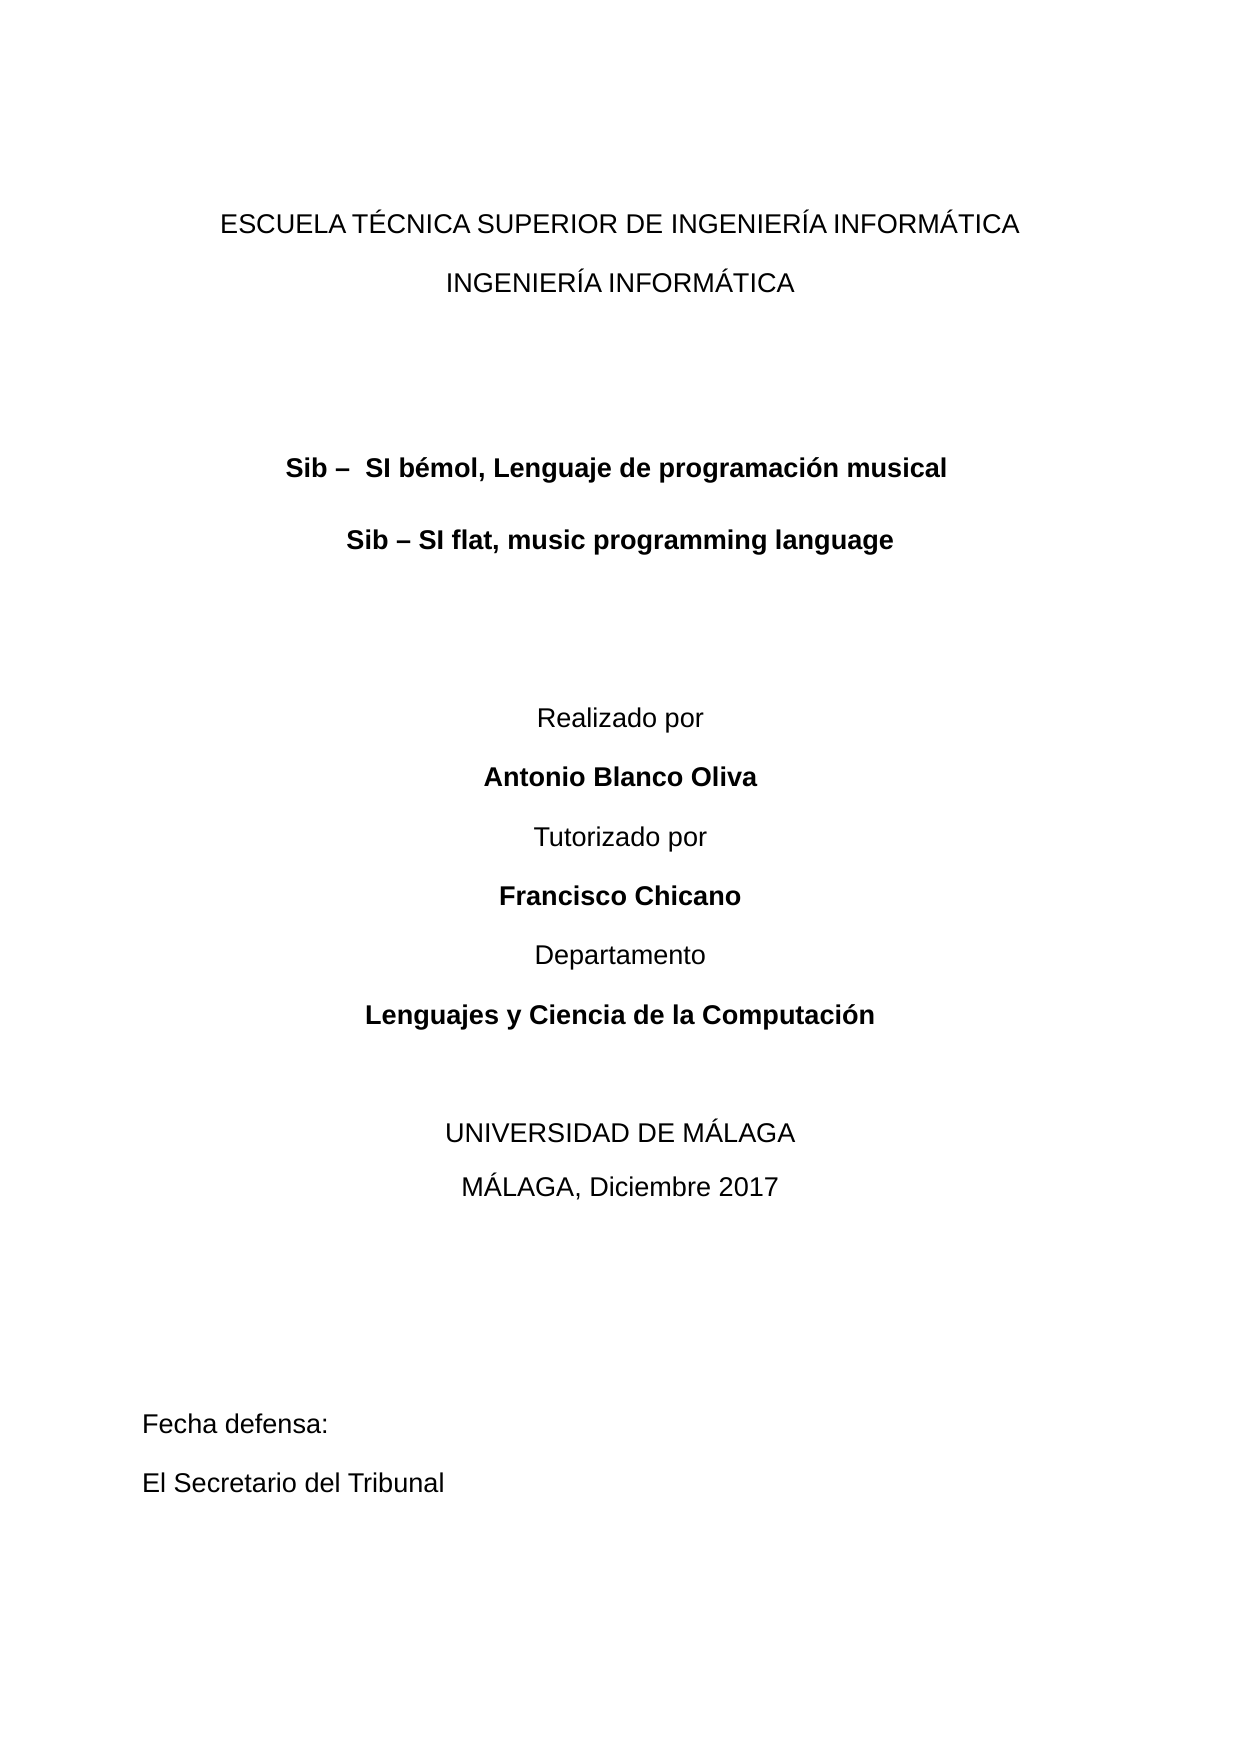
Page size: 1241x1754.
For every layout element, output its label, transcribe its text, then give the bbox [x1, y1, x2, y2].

text Fecha defensa: [142, 1408, 1098, 1439]
text Tutorizado por [142, 821, 1098, 852]
text Departamento [142, 939, 1098, 971]
text ESCUELA TÉCNICA SUPERIOR DE INGENIERÍA INFORMÁTICA [142, 208, 1098, 239]
text Realizado por [142, 702, 1098, 733]
text MÁLAGA, Diciembre 2017 [142, 1171, 1098, 1202]
text Antonio Blanco Oliva [142, 761, 1098, 792]
text UNIVERSIDAD DE MÁLAGA [142, 1117, 1098, 1149]
text Sib – SI flat, music programming language [142, 524, 1098, 555]
text INGENIERÍA INFORMÁTICA [142, 267, 1098, 299]
text Francisco Chicano [142, 880, 1098, 911]
text El Secretario del Tribunal [142, 1467, 1098, 1499]
text Lenguajes y Ciencia de la Computación [142, 999, 1098, 1030]
text Sib – SI bémol, Lenguaje de programación musical [142, 452, 1098, 483]
